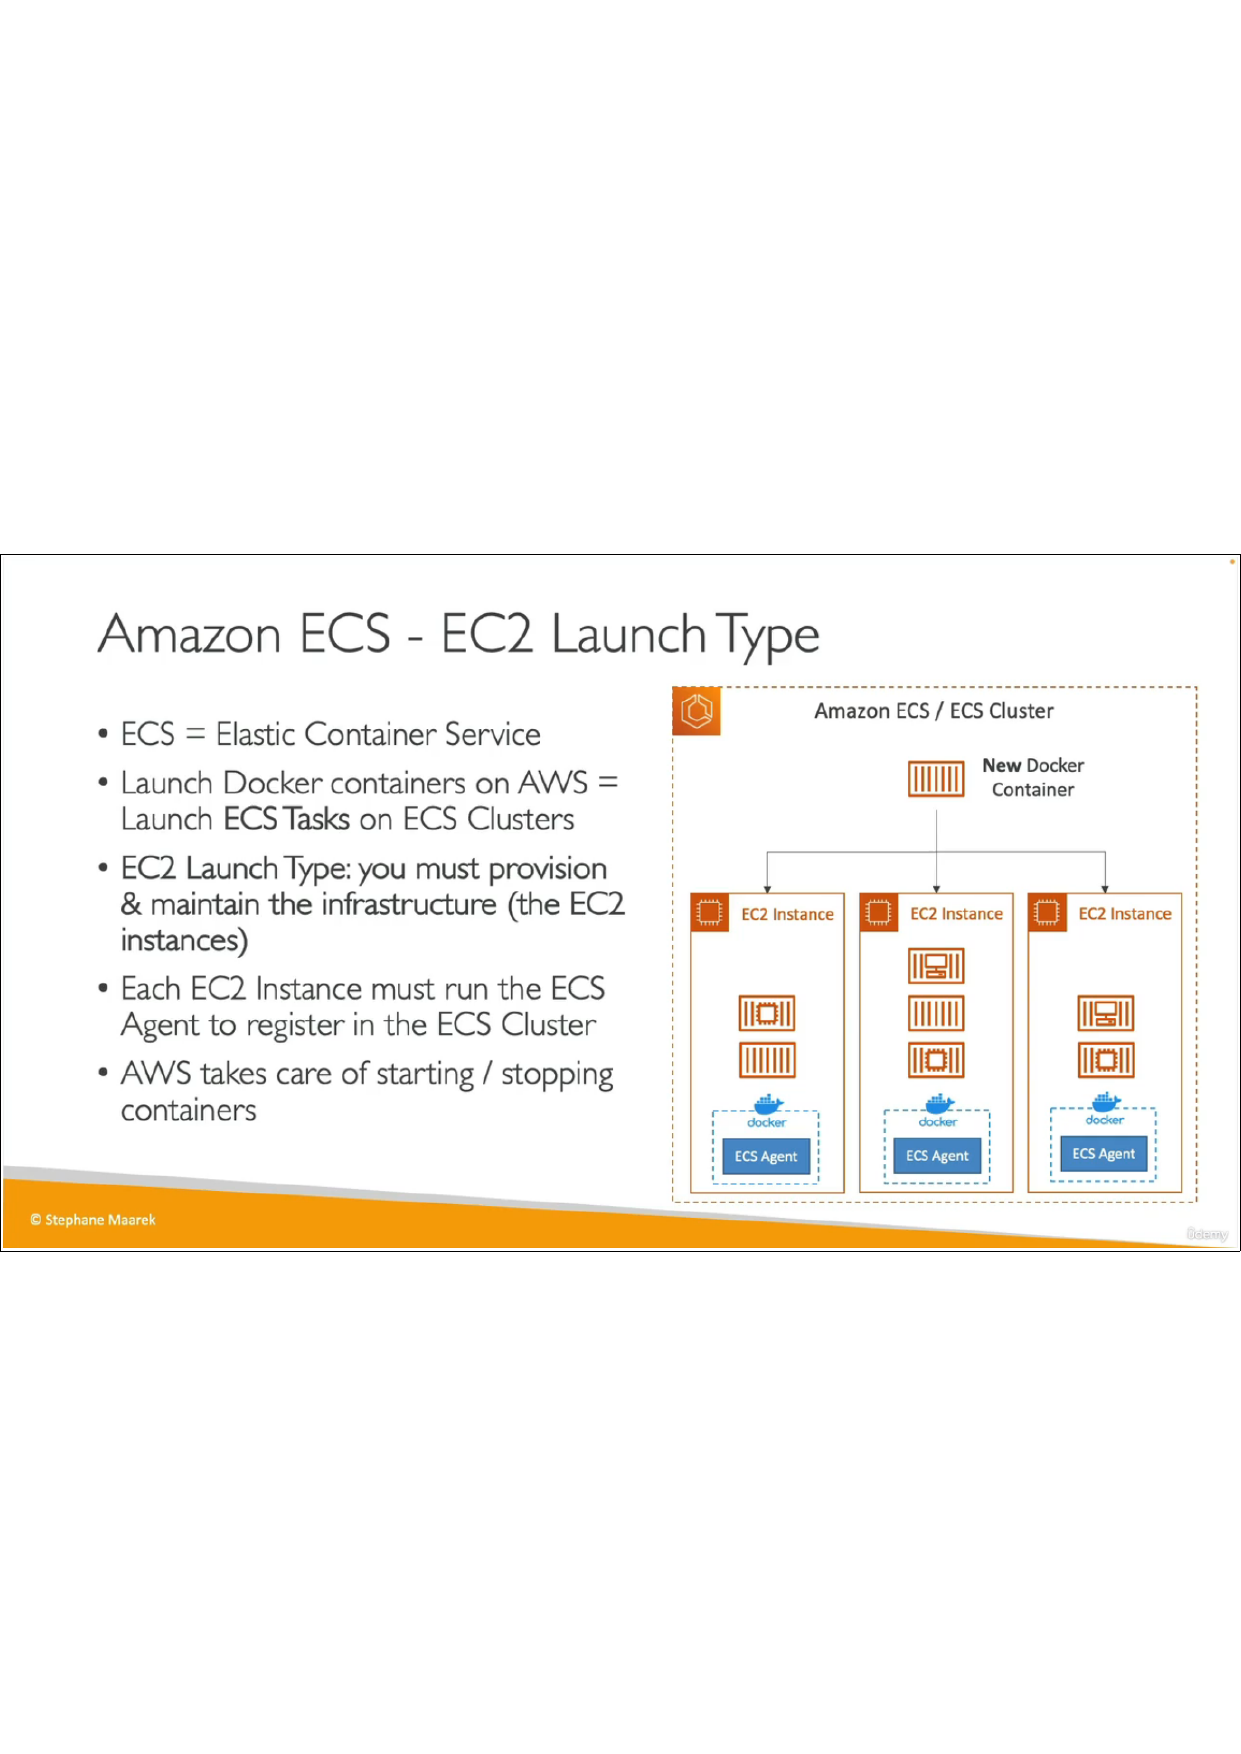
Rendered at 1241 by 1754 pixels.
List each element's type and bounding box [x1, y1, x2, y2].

picture [3, 557, 1238, 1248]
